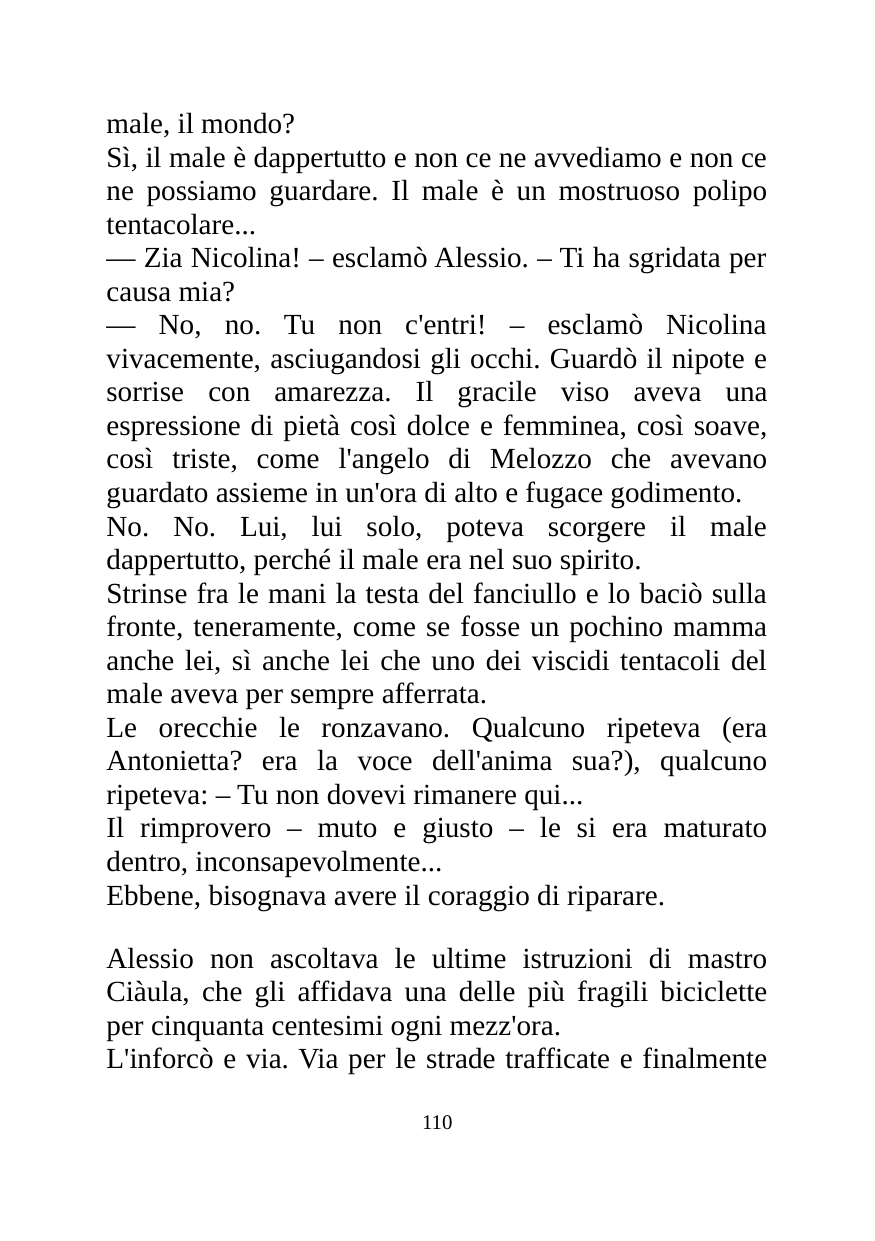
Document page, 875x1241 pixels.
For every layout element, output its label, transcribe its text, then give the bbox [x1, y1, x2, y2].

text male, il mondo? [106, 106, 768, 140]
text Il rimprovero – muto e giusto – le si era maturato dentro, inconsapevolmente... [106, 811, 768, 878]
text Ebbene, bisognava avere il coraggio di riparare. [106, 878, 768, 911]
text No. No. Lui, lui solo, poteva scorgere il male dappertutto, perché il male era nel suo spirito. [106, 509, 768, 576]
text — No, no. Tu non c'entri! – esclamò Nicolina vivacemente, asciugandosi gli occhi. Guardò il nipote e sorrise con amarezza. Il gracile viso aveva una espressione di pietà così dolce e femminea, così soave, così triste, come l'angelo di Melozzo che avevano guardato assieme in un'ora di alto e fugace godimento. [106, 307, 768, 509]
text Alessio non ascoltava le ultime istruzioni di mastro Ciàula, che gli affidava una delle più fragili biciclette per cinquanta centesimi ogni mezz'ora. [106, 941, 768, 1041]
text Sì, il male è dappertutto e non ce ne avvediamo e non ce ne possiamo guardare. Il male è un mostruoso polipo tentacolare... [106, 140, 768, 240]
text — Zia Nicolina! – esclamò Alessio. – Ti ha sgridata per causa mia? [106, 240, 768, 307]
text Le orecchie le ronzavano. Qualcuno ripeteva (era Antonietta? era la voce dell'anima sua?), qualcuno ripeteva: – Tu non dovevi rimanere qui... [106, 710, 768, 811]
text L'inforcò e via. Via per le strade trafficate e finalmente [106, 1041, 768, 1075]
text Strinse fra le mani la testa del fanciullo e lo baciò sulla fronte, teneramente, come se fosse un pochino mamma anche lei, sì anche lei che uno dei viscidi tentacoli del male aveva per sempre afferrata. [106, 576, 768, 710]
